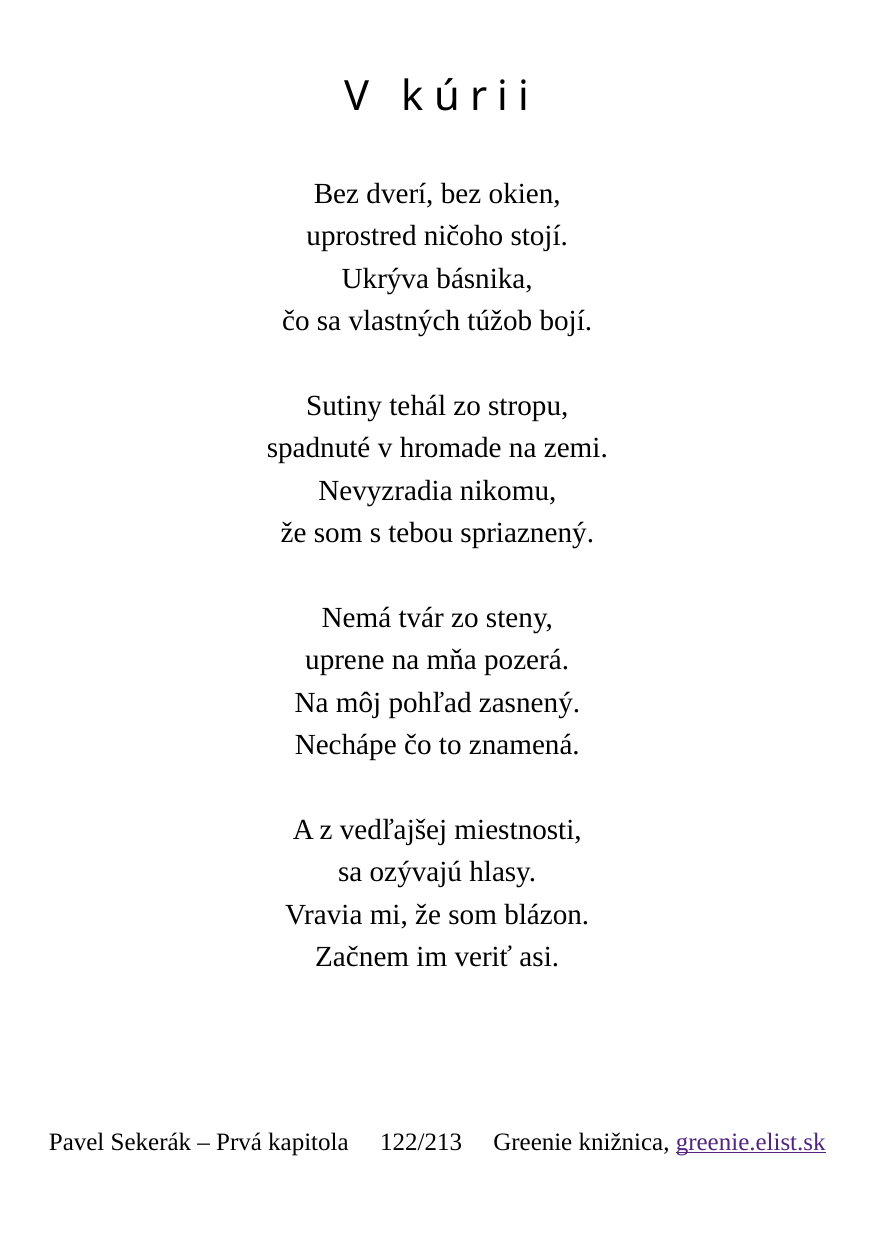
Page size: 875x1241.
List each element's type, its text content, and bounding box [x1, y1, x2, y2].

text Sutiny tehál zo stropu, [41, 388, 833, 422]
text A z vedľajšej miestnosti, [41, 812, 833, 846]
text spadnuté v hromade na zemi. [41, 430, 833, 464]
text Začnem im veriť asi. [41, 939, 833, 973]
text čo sa vlastných túžob bojí. [41, 303, 833, 337]
text Ukrýva básnika, [41, 261, 833, 294]
text Na môj pohľad zasnený. [41, 685, 833, 718]
text Nemá tvár zo steny, [41, 600, 833, 633]
text uprostred ničoho stojí. [41, 218, 833, 252]
text uprene na mňa pozerá. [41, 642, 833, 676]
subtitle V kúrii [41, 66, 833, 123]
text Nechápe čo to znamená. [41, 727, 833, 761]
text Bez dverí, bez okien, [41, 176, 833, 209]
text sa ozývajú hlasy. [41, 854, 833, 888]
text Nevyzradia nikomu, [41, 473, 833, 506]
text že som s tebou spriaznený. [41, 515, 833, 549]
text Vravia mi, že som blázon. [41, 897, 833, 930]
